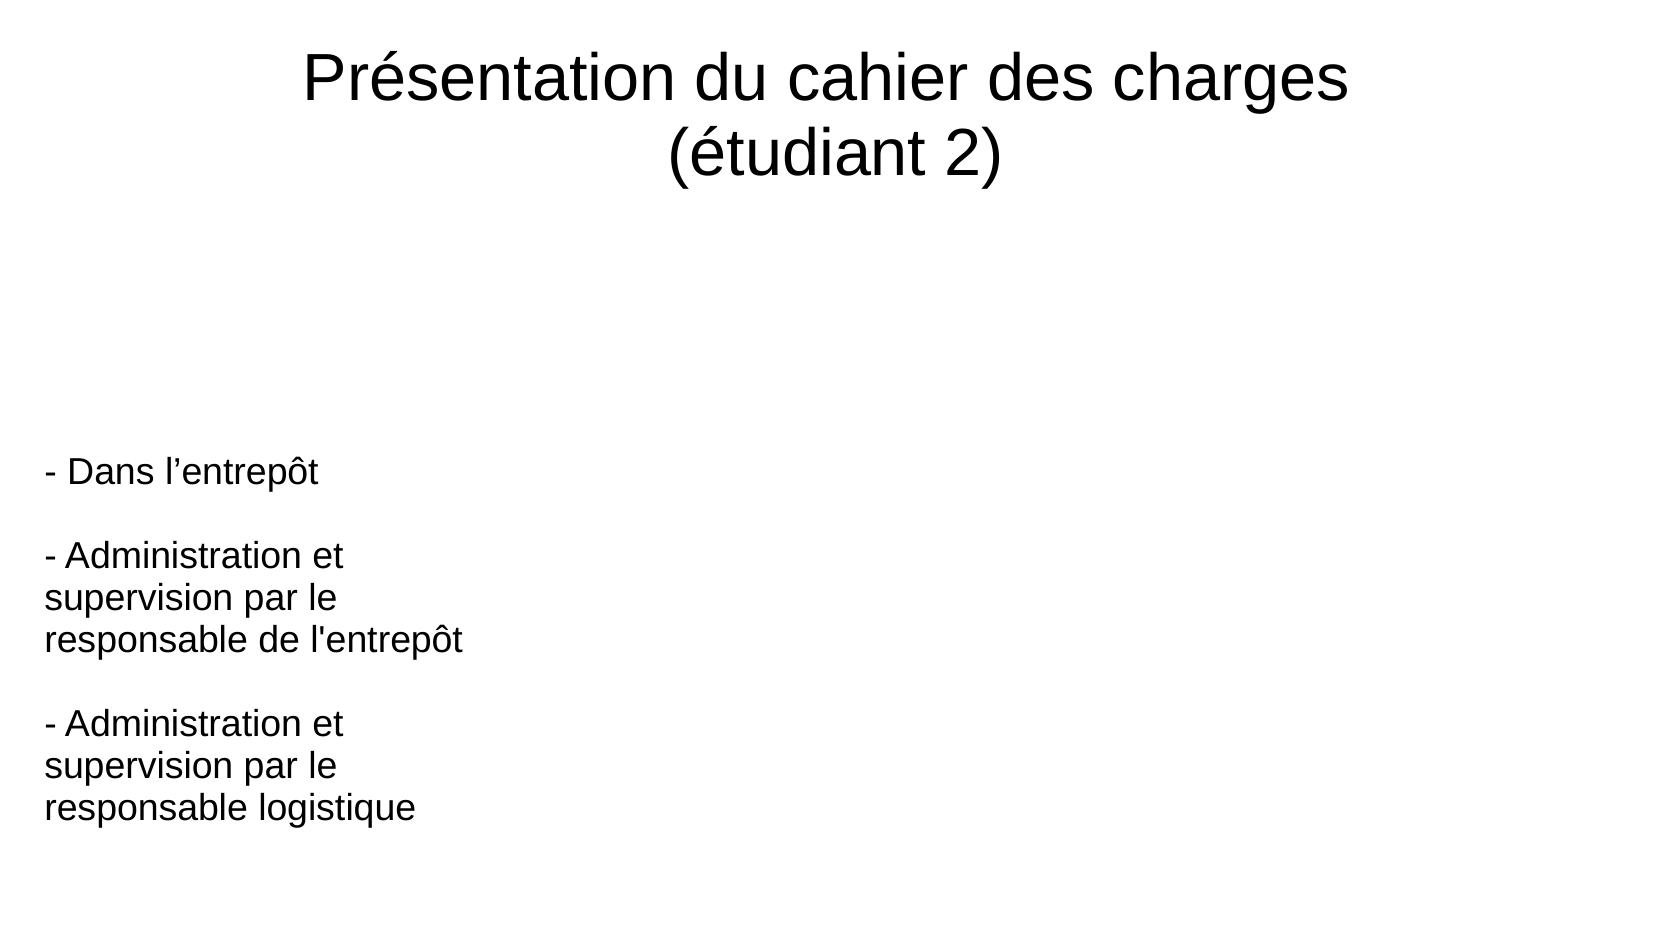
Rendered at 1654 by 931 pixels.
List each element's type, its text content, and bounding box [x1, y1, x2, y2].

text_box - Dans l’entrepôt - Administration et supervision par le responsable de l'entrepôt - Administration et supervision par le responsable logistique [29, 442, 502, 878]
title Présentation du cahier des charges (étudiant 2) [82, 37, 1571, 193]
